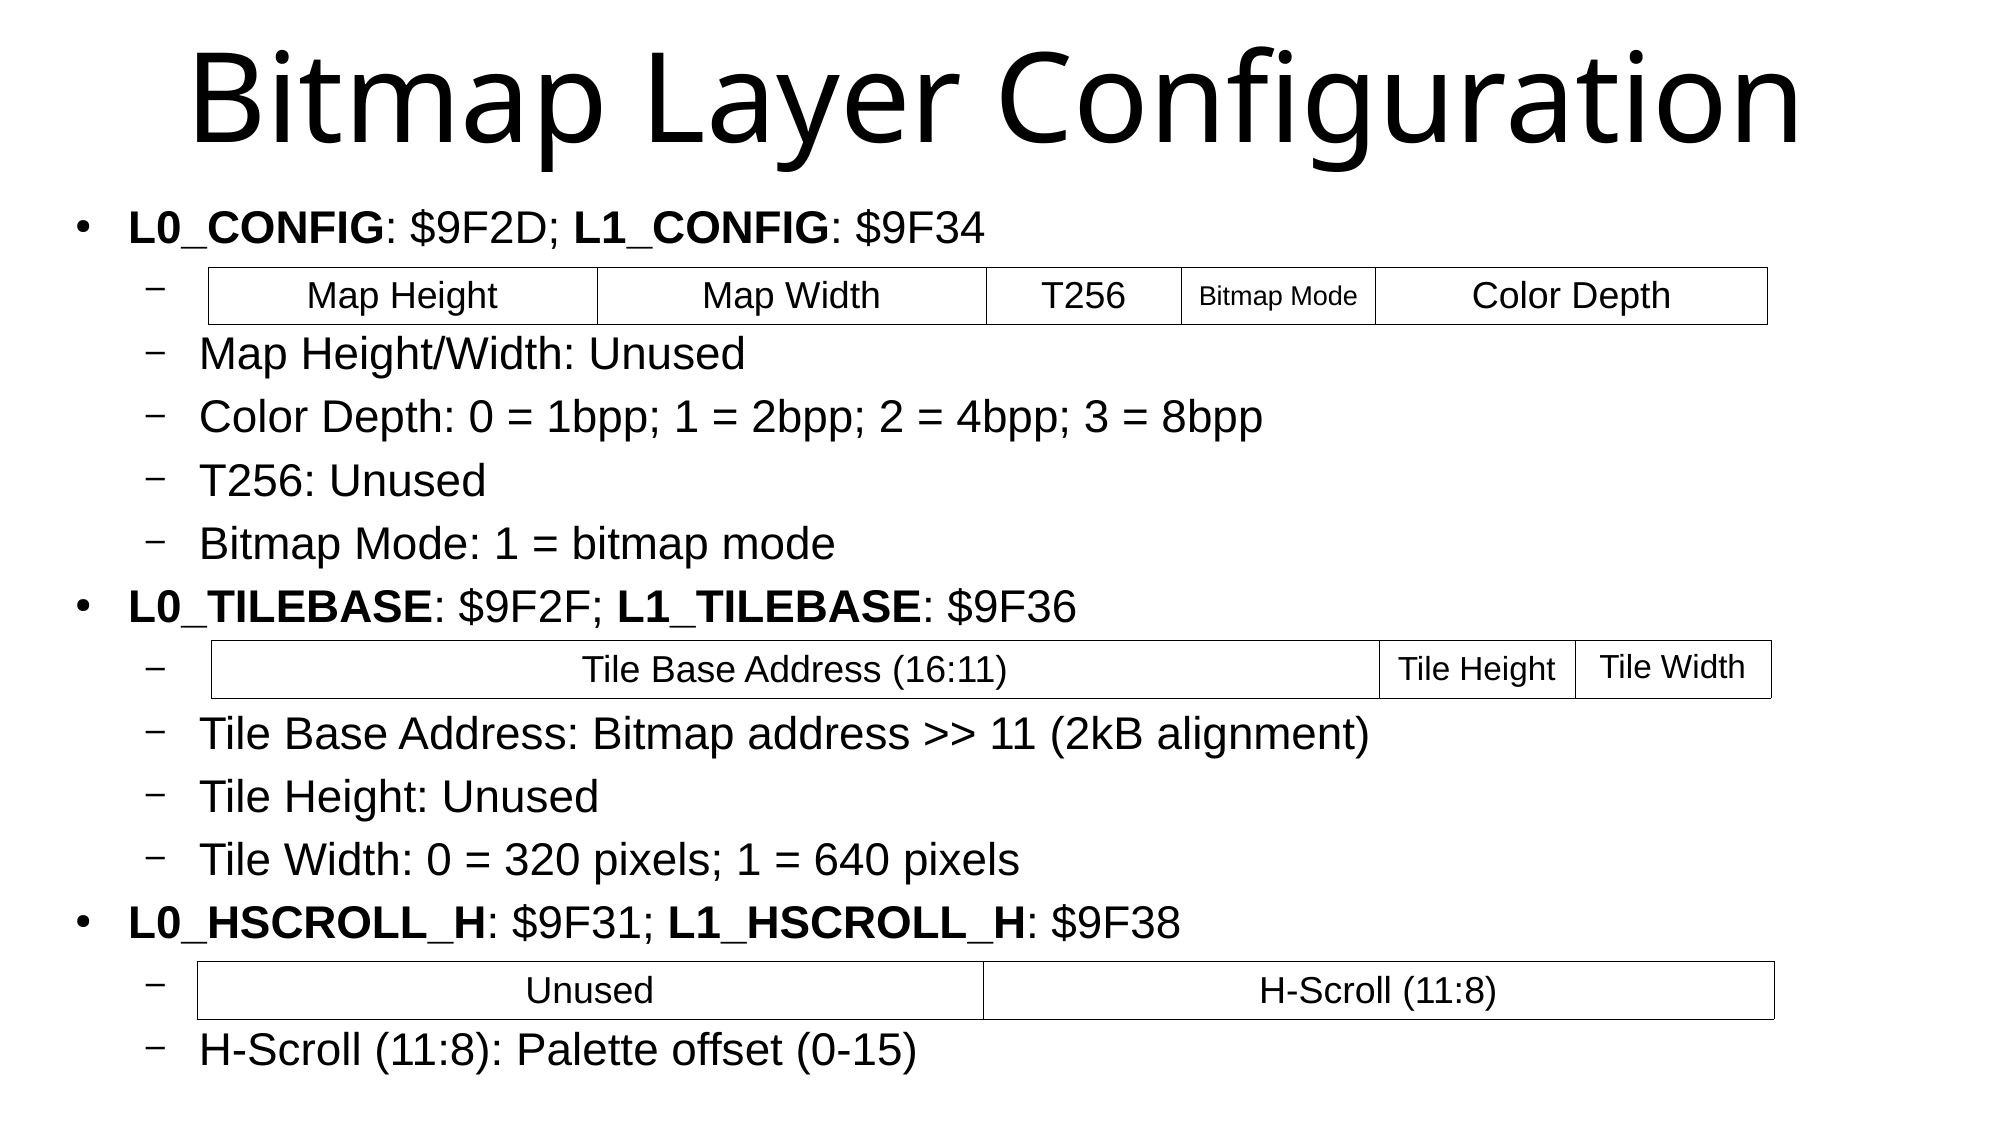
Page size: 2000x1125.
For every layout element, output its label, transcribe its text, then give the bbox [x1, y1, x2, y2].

table_header Tile Height [1380, 641, 1575, 698]
table_header Map Height [209, 268, 597, 324]
table_header Map Width [598, 268, 986, 324]
table_header Bitmap Mode [1182, 268, 1375, 324]
text_box [201, 825, 231, 896]
table_header Unused [198, 962, 983, 1019]
table_header Color Depth [1376, 268, 1767, 324]
table_header T256 [987, 268, 1181, 324]
table_header Tile Base Address (16:11) [212, 641, 1379, 698]
table_header Tile Width [1576, 641, 1771, 698]
list L0_CONFIG: $9F2D; L1_CONFIG: $9F34 Map Height/Width: Unused Color Depth: 0 = 1bpp; 1 = 2bpp; 2 = 4bpp; 3 = 8bpp T256: Unused Bitmap Mode: 1 = bitmap mode L0_TILEBASE: $9F2F; L1_TILEBASE: $9F36 Tile Base Address: Bitmap address >> 11 (2kB alignment) Tile Height: Unused Tile Width: 0 = 320 pixels; 1 = 640 pixels L0_HSCROLL_H: $9F31; L1_HSCROLL_H: $9F38 H-Scroll (11:8): Palette offset (0-15) [57, 205, 1910, 1076]
table_header H-Scroll (11:8) [984, 962, 1774, 1019]
title Bitmap Layer Configuration [28, 0, 1964, 205]
